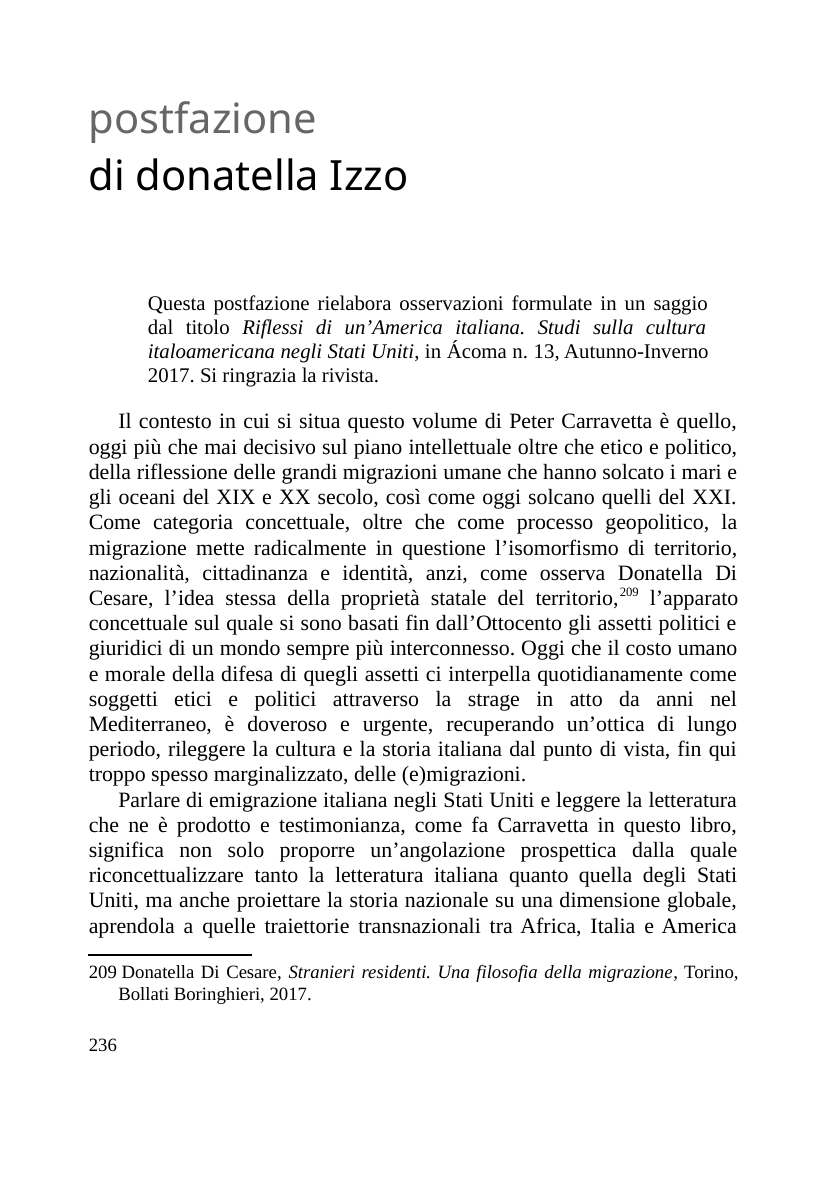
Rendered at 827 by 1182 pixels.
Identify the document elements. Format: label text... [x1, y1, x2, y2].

text Parlare di emigrazione italiana negli Stati Uniti e leggere la letteratura che ne è prodotto e testimonianza, come fa Carravetta in questo libro, significa non solo proporre un’angolazione prospettica dalla quale riconcettualizzare tanto la letteratura italiana quanto quella degli Stati Uniti, ma anche proiettare la storia nazionale su una dimensione globale, aprendola a quelle traiettorie transnazionali tra Africa, Italia e America [88, 787, 738, 938]
text Donatella Di Cesare, Stranieri residenti. Una filosofia della migrazione, Torino, Bollati Boringhieri, 2017. [88, 961, 738, 1004]
text Questa postfazione rielabora osservazioni formulate in un saggio dal titolo Riflessi di un’America italiana. Studi sulla cultura italoamericana negli Stati Uniti, in Ácoma n. 13, Autunno-Inverno 2017. Si ringrazia la rivista. [148, 291, 709, 387]
text postfazione di donatella Izzo [88, 88, 738, 202]
text Il contesto in cui si situa questo volume di Peter Carravetta è quello, oggi più che mai decisivo sul piano intellettuale oltre che etico e politico, della riflessione delle grandi migrazioni umane che hanno solcato i mari e gli oceani del XIX e XX secolo, così come oggi solcano quelli del XXI. Come categoria concettuale, oltre che come processo geopolitico, la migrazione mette radicalmente in questione l’isomorfismo di territorio, nazionalità, cittadinanza e identità, anzi, come osserva Donatella Di Cesare, l’idea stessa della proprietà statale del territorio, l’apparato concettuale sul quale si sono basati fin dall’Ottocento gli assetti politici e giuridici di un mondo sempre più interconnesso. Oggi che il costo umano e morale della difesa di quegli assetti ci interpella quotidianamente come soggetti etici e politici attraverso la strage in atto da anni nel Mediterraneo, è doveroso e urgente, recuperando un’ottica di lungo periodo, rileggere la cultura e la storia italiana dal punto di vista, fin qui troppo spesso marginalizzato, delle (e)migrazioni. [88, 408, 738, 787]
